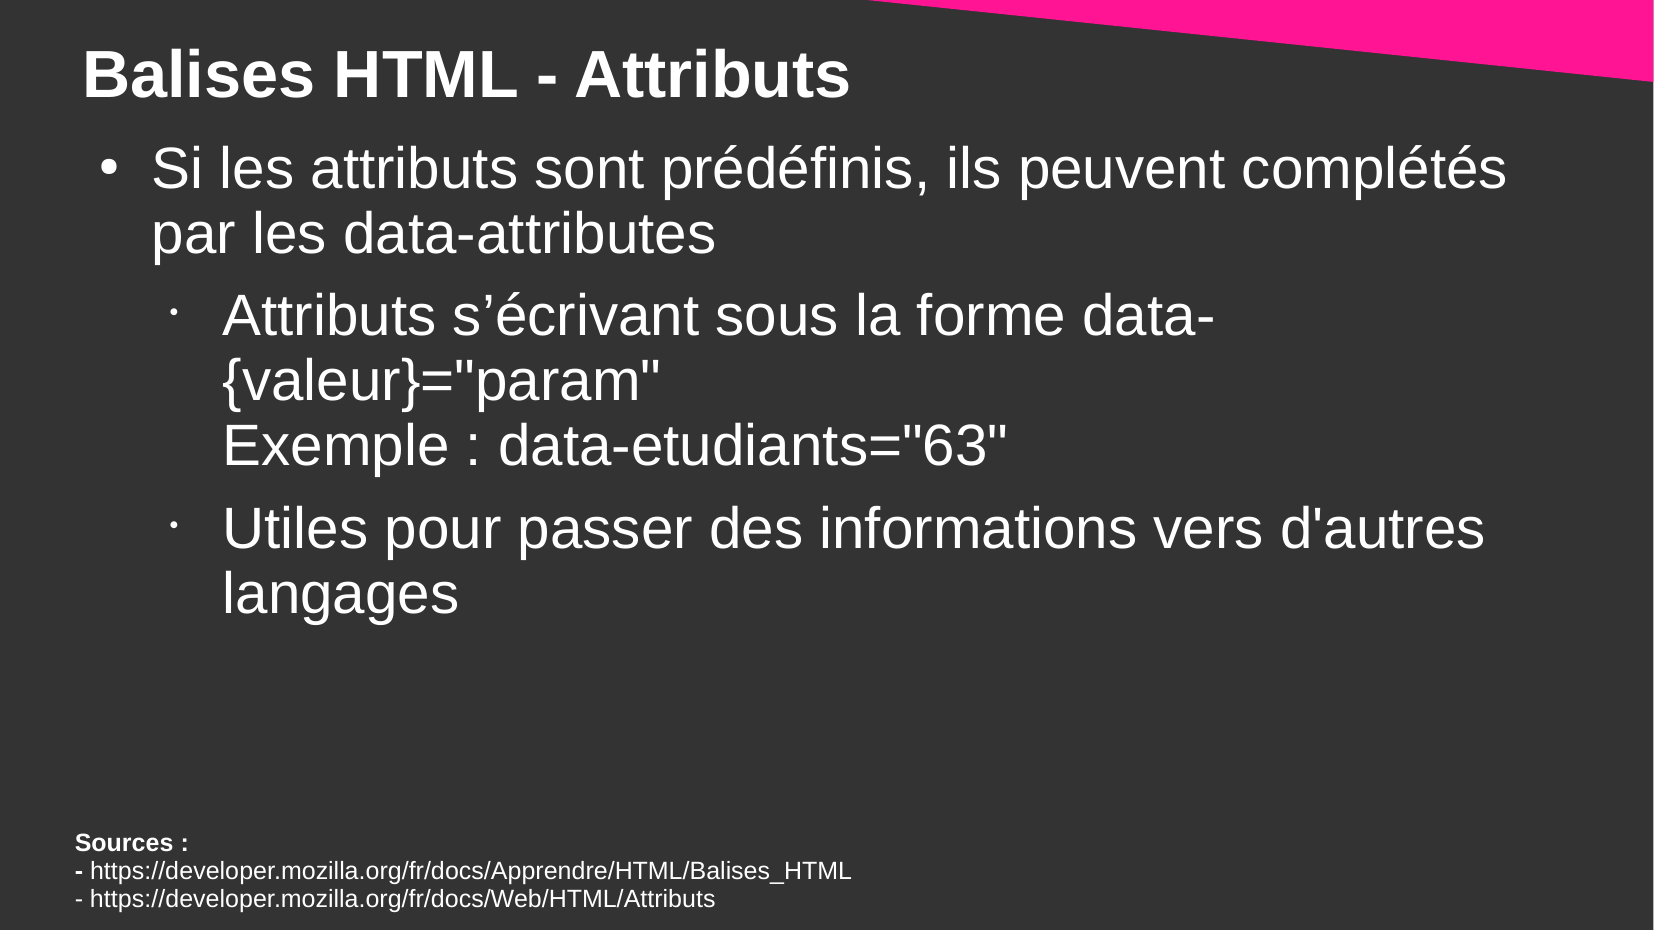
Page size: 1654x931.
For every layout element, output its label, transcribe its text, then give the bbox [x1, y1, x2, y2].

text_box Sources : - https://developer.mozilla.org/fr/docs/Apprendre/HTML/Balises_HTML - https://developer.mozilla.org/fr/docs/Web/HTML/Attributs [59, 821, 1546, 931]
list Si les attributs sont prédéfinis, ils peuvent complétés par les data-attributes Attributs s’écrivant sous la forme data-{valeur}="param" Exemple : data-etudiants="63" Utiles pour passer des informations vers d'autres langages [80, 135, 1571, 788]
title Balises HTML - Attributs [82, 37, 945, 114]
text_box [866, 0, 1654, 82]
